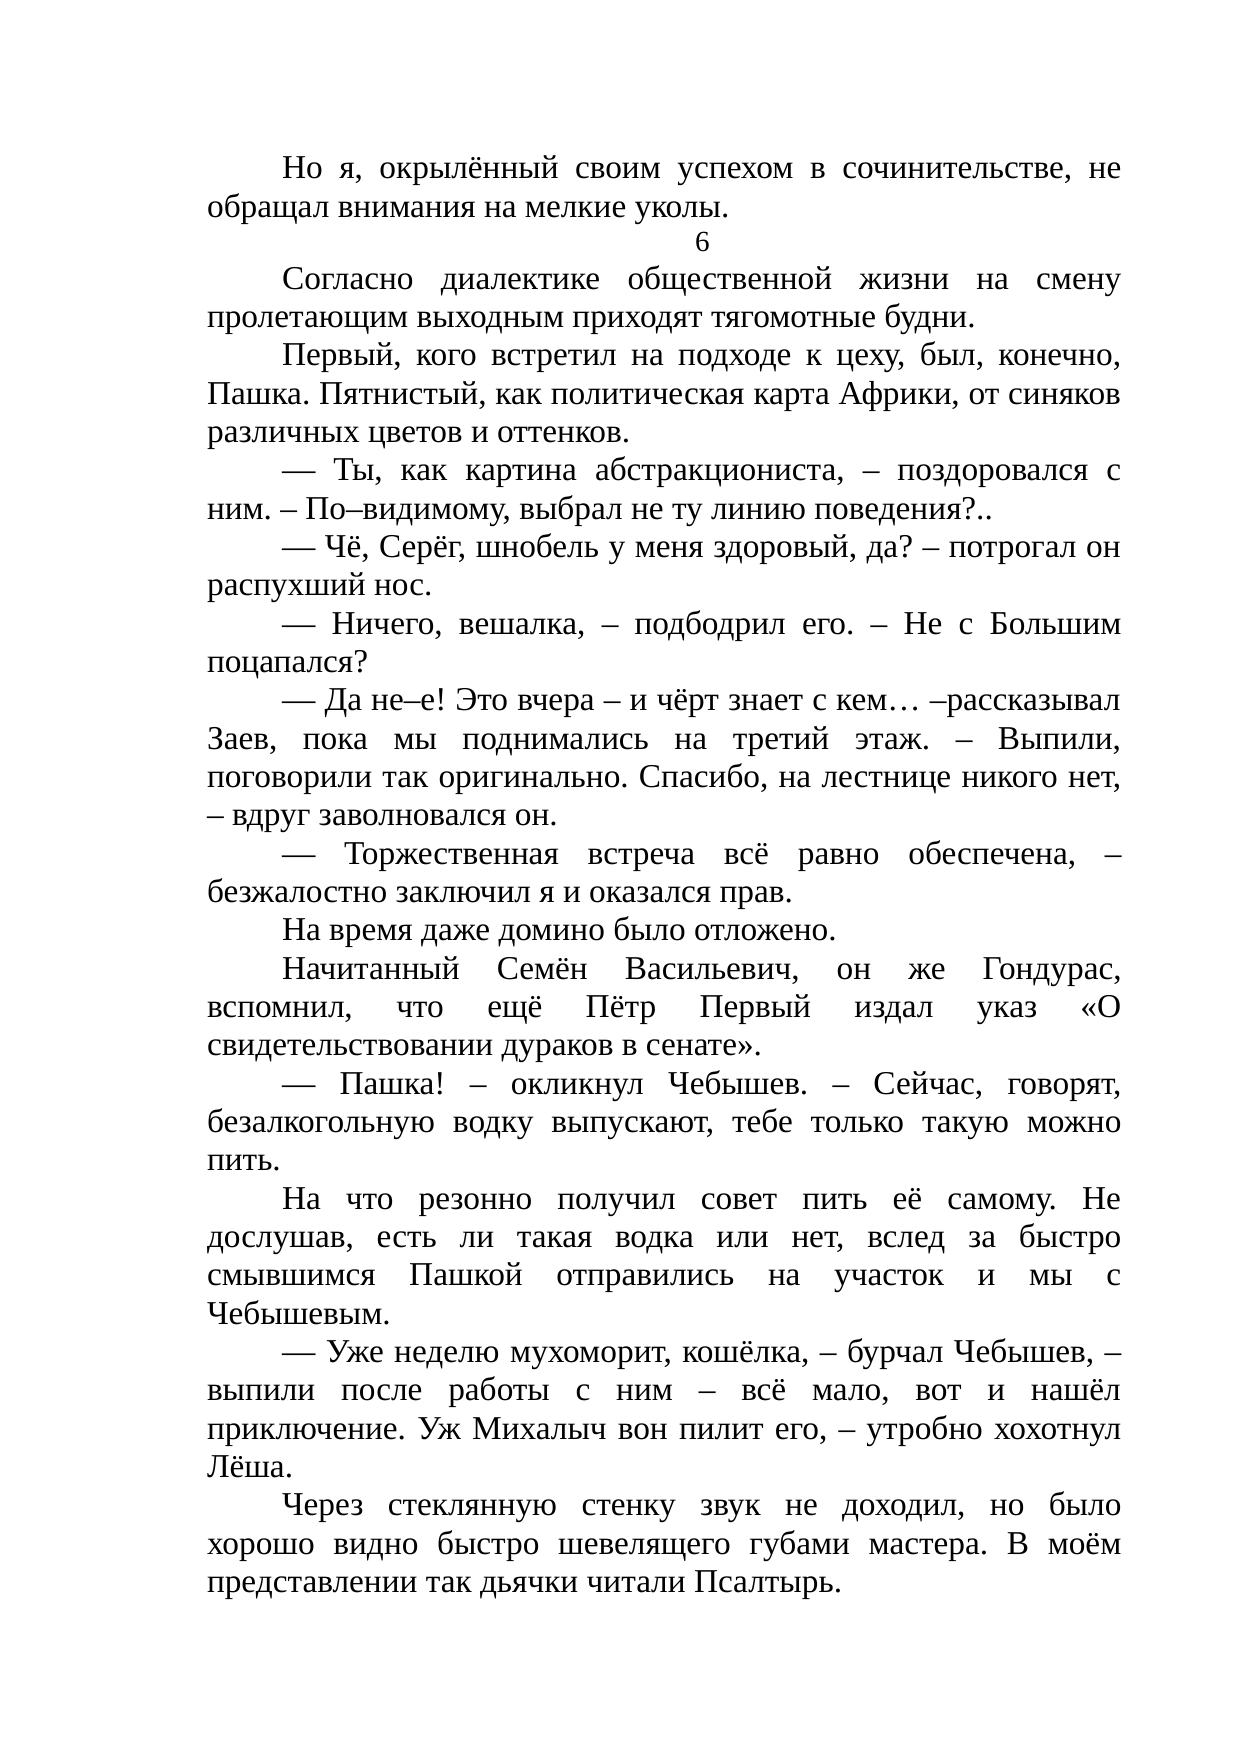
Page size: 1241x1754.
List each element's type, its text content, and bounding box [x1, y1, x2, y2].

text — Чё, Серёг, шнобель у меня здоровый, да? – потрогал он распухший нос. [207, 526, 1122, 603]
text — Торжественная встреча всё равно обеспечена, – безжалостно заключил я и оказался прав. [207, 833, 1122, 909]
text Первый, кого встретил на подходе к цеху, был, конечно, Пашка. Пятнистый, как политическая карта Африки, от синяков различных цветов и оттенков. [207, 334, 1122, 449]
text Согласно диалектике общественной жизни на смену пролетающим выходным приходят тягомотные будни. [207, 258, 1122, 334]
text Но я, окрылённый своим успехом в сочинительстве, не обращал внимания на мелкие уколы. [207, 148, 1122, 224]
text — Пашка! – окликнул Чебышев. – Сейчас, говорят, безалкогольную водку выпускают, тебе только такую можно пить. [207, 1063, 1122, 1178]
text Через стеклянную стенку звук не доходил, но было хорошо видно быстро шевелящего губами мастера. В моём представлении так дьячки читали Псалтырь. [207, 1484, 1122, 1599]
text На что резонно получил совет пить её самому. Не дослушав, есть ли такая водка или нет, вслед за быстро смывшимся Пашкой отправились на участок и мы с Чебышевым. [207, 1178, 1122, 1331]
text Начитанный Семён Васильевич, он же Гондурас, вспомнил, что ещё Пётр Первый издал указ «О свидетельствовании дураков в сенате». [207, 948, 1122, 1063]
text На время даже домино было отложено. [207, 909, 1122, 948]
text — Ничего, вешалка, – подбодрил его. – Не с Большим поцапался? [207, 603, 1122, 679]
subtitle 6 [207, 224, 1122, 258]
text — Да не–е! Это вчера – и чёрт знает с кем… –рассказывал Заев, пока мы поднимались на третий этаж. – Выпили, поговорили так оригинально. Спасибо, на лестнице никого нет, – вдруг заволновался он. [207, 679, 1122, 833]
text — Ты, как картина абстракциониста, – поздоровался с ним. – По–видимому, выбрал не ту линию поведения?.. [207, 449, 1122, 526]
text — Уже неделю мухоморит, кошёлка, – бурчал Чебышев, – выпили после работы с ним – всё мало, вот и нашёл приключение. Уж Михалыч вон пилит его, – утробно хохотнул Лёша. [207, 1331, 1122, 1484]
